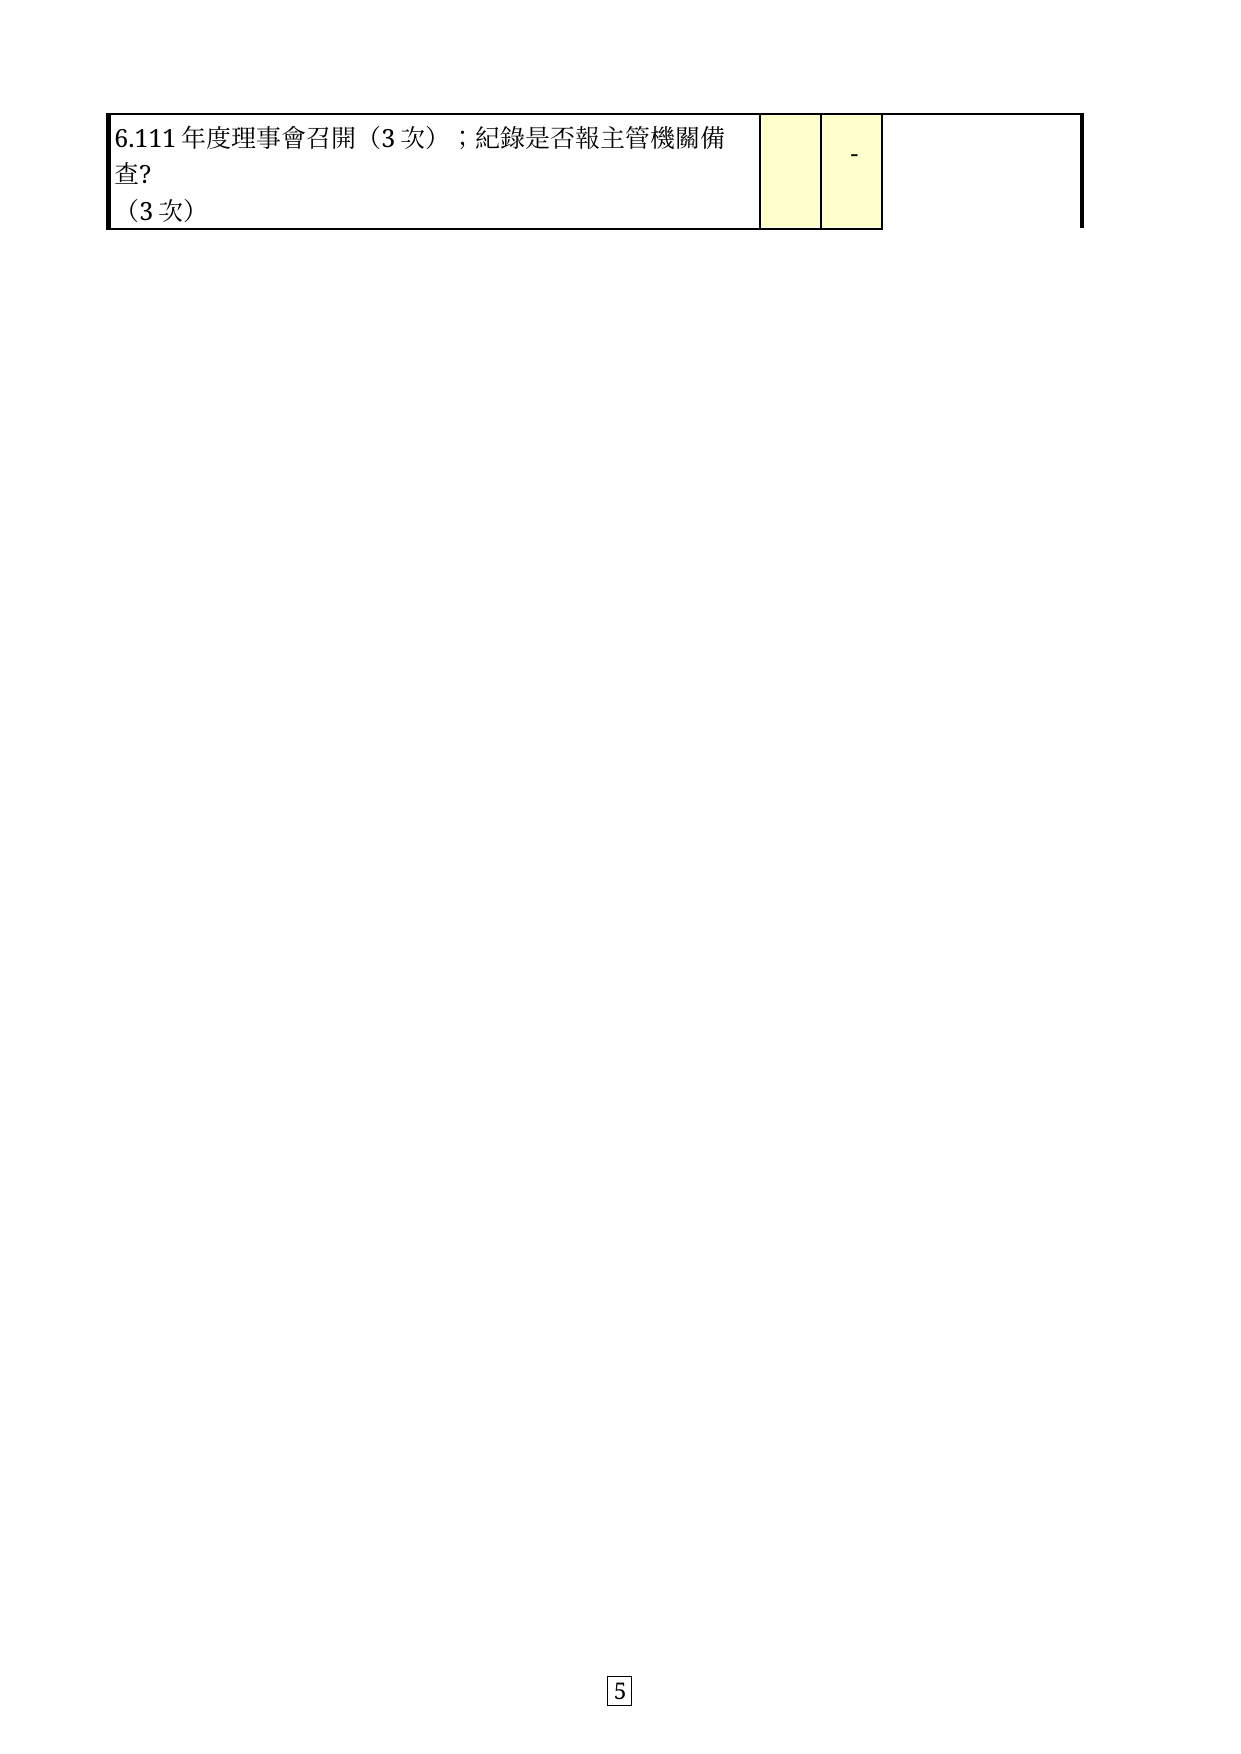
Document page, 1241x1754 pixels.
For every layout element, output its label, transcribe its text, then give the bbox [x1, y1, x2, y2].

table_cell 6.111年度理事會召開（3次）；紀錄是否報主管機關備查? （3次） [111, 115, 759, 227]
table_cell - [822, 115, 881, 227]
table_cell [761, 115, 820, 227]
table_cell [883, 115, 1080, 227]
